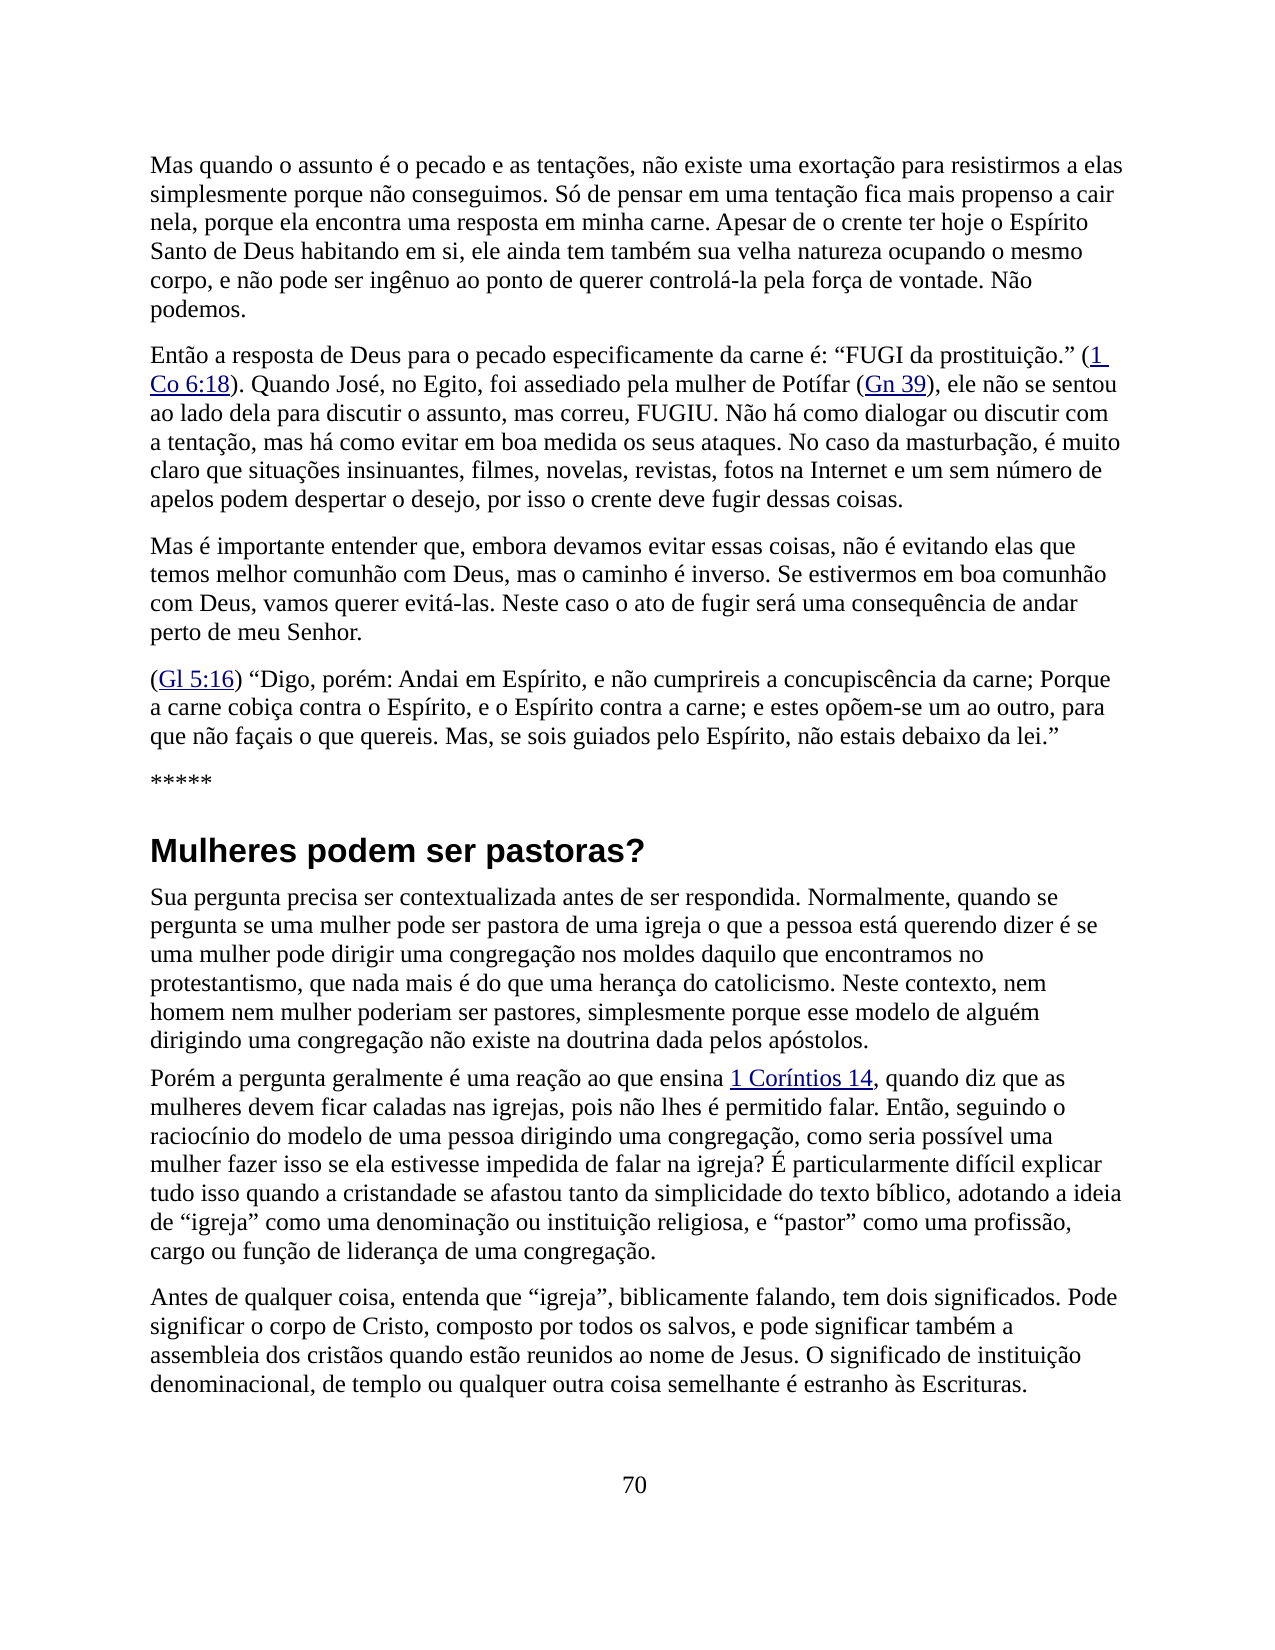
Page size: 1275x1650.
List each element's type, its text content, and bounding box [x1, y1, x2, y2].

text Porém a pergunta geralmente é uma reação ao que ensina 1 Coríntios 14, quando diz que as mulheres devem ficar caladas nas igrejas, pois não lhes é permitido falar. Então, seguindo o raciocínio do modelo de uma pessoa dirigindo uma congregação, como seria possível uma mulher fazer isso se ela estivesse impedida de falar na igreja? É particularmente difícil explicar tudo isso quando a cristandade se afastou tanto da simplicidade do texto bíblico, adotando a ideia de “igreja” como uma denominação ou instituição religiosa, e “pastor” como uma profissão, cargo ou função de liderança de uma congregação. [150, 1063, 1125, 1264]
text Antes de qualquer coisa, entenda que “igreja”, biblicamente falando, tem dois significados. Pode significar o corpo de Cristo, composto por todos os salvos, e pode significar também a assembleia dos cristãos quando estão reunidos ao nome de Jesus. O significado de instituição denominacional, de templo ou qualquer outra coisa semelhante é estranho às Escrituras. [150, 1282, 1125, 1397]
text Mas quando o assunto é o pecado e as tentações, não existe uma exortação para resistirmos a elas simplesmente porque não conseguimos. Só de pensar em uma tentação fica mais propenso a cair nela, porque ela encontra uma resposta em minha carne. Apesar de o crente ter hoje o Espírito Santo de Deus habitando em si, ele ainda tem também sua velha natureza ocupando o mesmo corpo, e não pode ser ingênuo ao ponto de querer controlá-la pela força de vontade. Não podemos. [150, 150, 1125, 322]
text (Gl 5:16) “Digo, porém: Andai em Espírito, e não cumprireis a concupiscência da carne; Porque a carne cobiça contra o Espírito, e o Espírito contra a carne; e estes opõem-se um ao outro, para que não façais o que quereis. Mas, se sois guiados pelo Espírito, não estais debaixo da lei.” [150, 664, 1125, 750]
text ***** [150, 768, 1125, 797]
text Então a resposta de Deus para o pecado especificamente da carne é: “FUGI da prostituição.” (1 Co 6:18). Quando José, no Egito, foi assediado pela mulher de Potífar (Gn 39), ele não se sentou ao lado dela para discutir o assunto, mas correu, FUGIU. Não há como dialogar ou discutir com a tentação, mas há como evitar em boa medida os seus ataques. No caso da masturbação, é muito claro que situações insinuantes, filmes, novelas, revistas, fotos na Internet e um sem número de apelos podem despertar o desejo, por isso o crente deve fugir dessas coisas. [150, 340, 1125, 513]
text Mas é importante entender que, embora devamos evitar essas coisas, não é evitando elas que temos melhor comunhão com Deus, mas o caminho é inverso. Se estivermos em boa comunhão com Deus, vamos querer evitá-las. Neste caso o ato de fugir será uma consequência de andar perto de meu Senhor. [150, 531, 1125, 646]
subtitle Mulheres podem ser pastoras? [150, 831, 1125, 869]
text Sua pergunta precisa ser contextualizada antes de ser respondida. Normalmente, quando se pergunta se uma mulher pode ser pastora de uma igreja o que a pessoa está querendo dizer é se uma mulher pode dirigir uma congregação nos moldes daquilo que encontramos no protestantismo, que nada mais é do que uma herança do catolicismo. Neste contexto, nem homem nem mulher poderiam ser pastores, simplesmente porque esse modelo de alguém dirigindo uma congregação não existe na doutrina dada pelos apóstolos. [150, 882, 1125, 1054]
